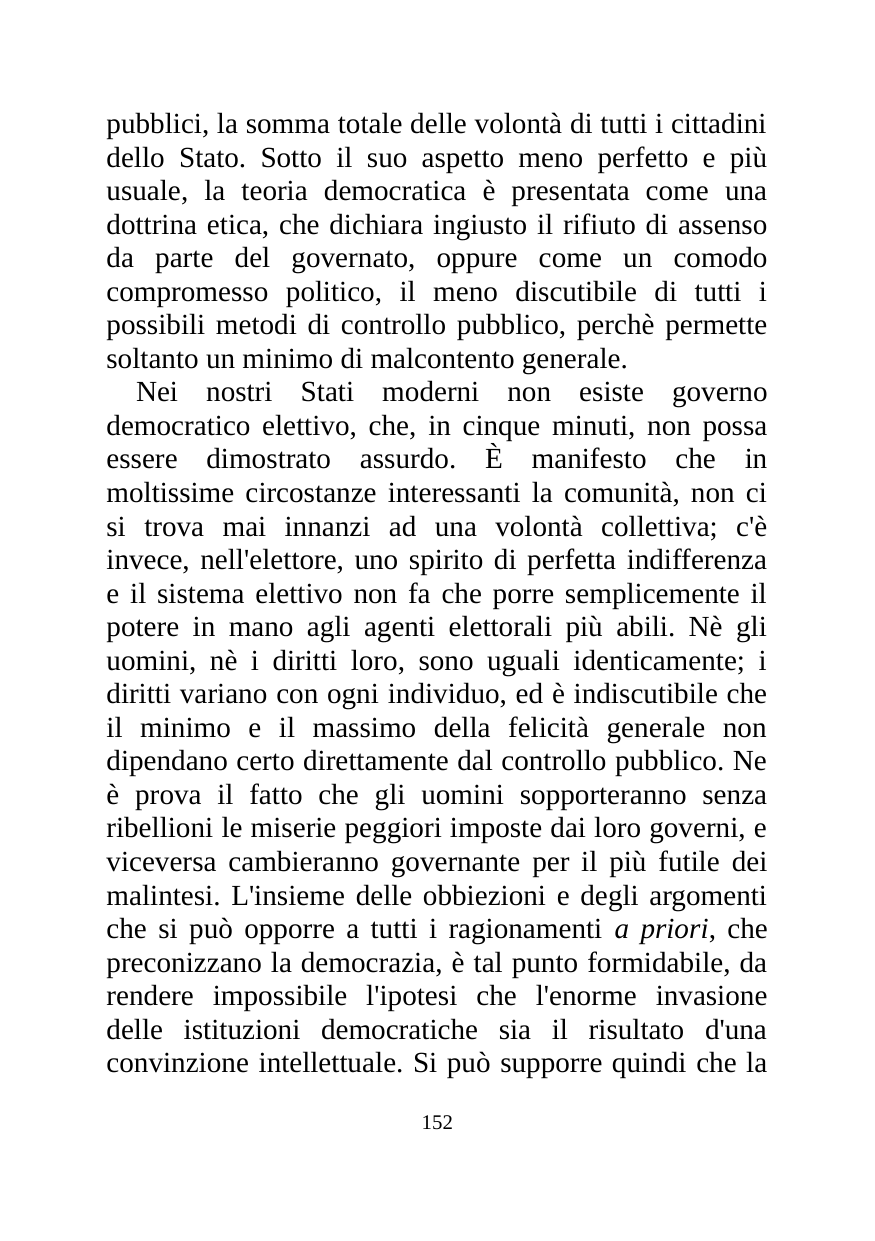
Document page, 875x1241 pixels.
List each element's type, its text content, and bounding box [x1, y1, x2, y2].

text pubblici, la somma totale delle volontà di tutti i cittadini dello Stato. Sotto il suo aspetto meno perfetto e più usuale, la teoria democratica è presentata come una dottrina etica, che dichiara ingiusto il rifiuto di assenso da parte del governato, oppure come un comodo compromesso politico, il meno discutibile di tutti i possibili metodi di controllo pubblico, perchè permette soltanto un minimo di malcontento generale. [106, 106, 768, 374]
text Nei nostri Stati moderni non esiste governo democratico elettivo, che, in cinque minuti, non possa essere dimostrato assurdo. È manifesto che in moltissime circostanze interessanti la comunità, non ci si trova mai innanzi ad una volontà collettiva; c'è invece, nell'elettore, uno spirito di perfetta indifferenza e il sistema elettivo non fa che porre semplicemente il potere in mano agli agenti elettorali più abili. Nè gli uomini, nè i diritti loro, sono uguali identicamente; i diritti variano con ogni individuo, ed è indiscutibile che il minimo e il massimo della felicità generale non dipendano certo direttamente dal controllo pubblico. Ne è prova il fatto che gli uomini sopporteranno senza ribellioni le miserie peggiori imposte dai loro governi, e viceversa cambieranno governante per il più futile dei malintesi. L'insieme delle obbiezioni e degli argomenti che si può opporre a tutti i ragionamenti a priori, che preconizzano la democrazia, è tal punto formidabile, da rendere impossibile l'ipotesi che l'enorme invasione delle istituzioni democratiche sia il risultato d'una convinzione intellettuale. Si può supporre quindi che la [106, 374, 768, 1079]
